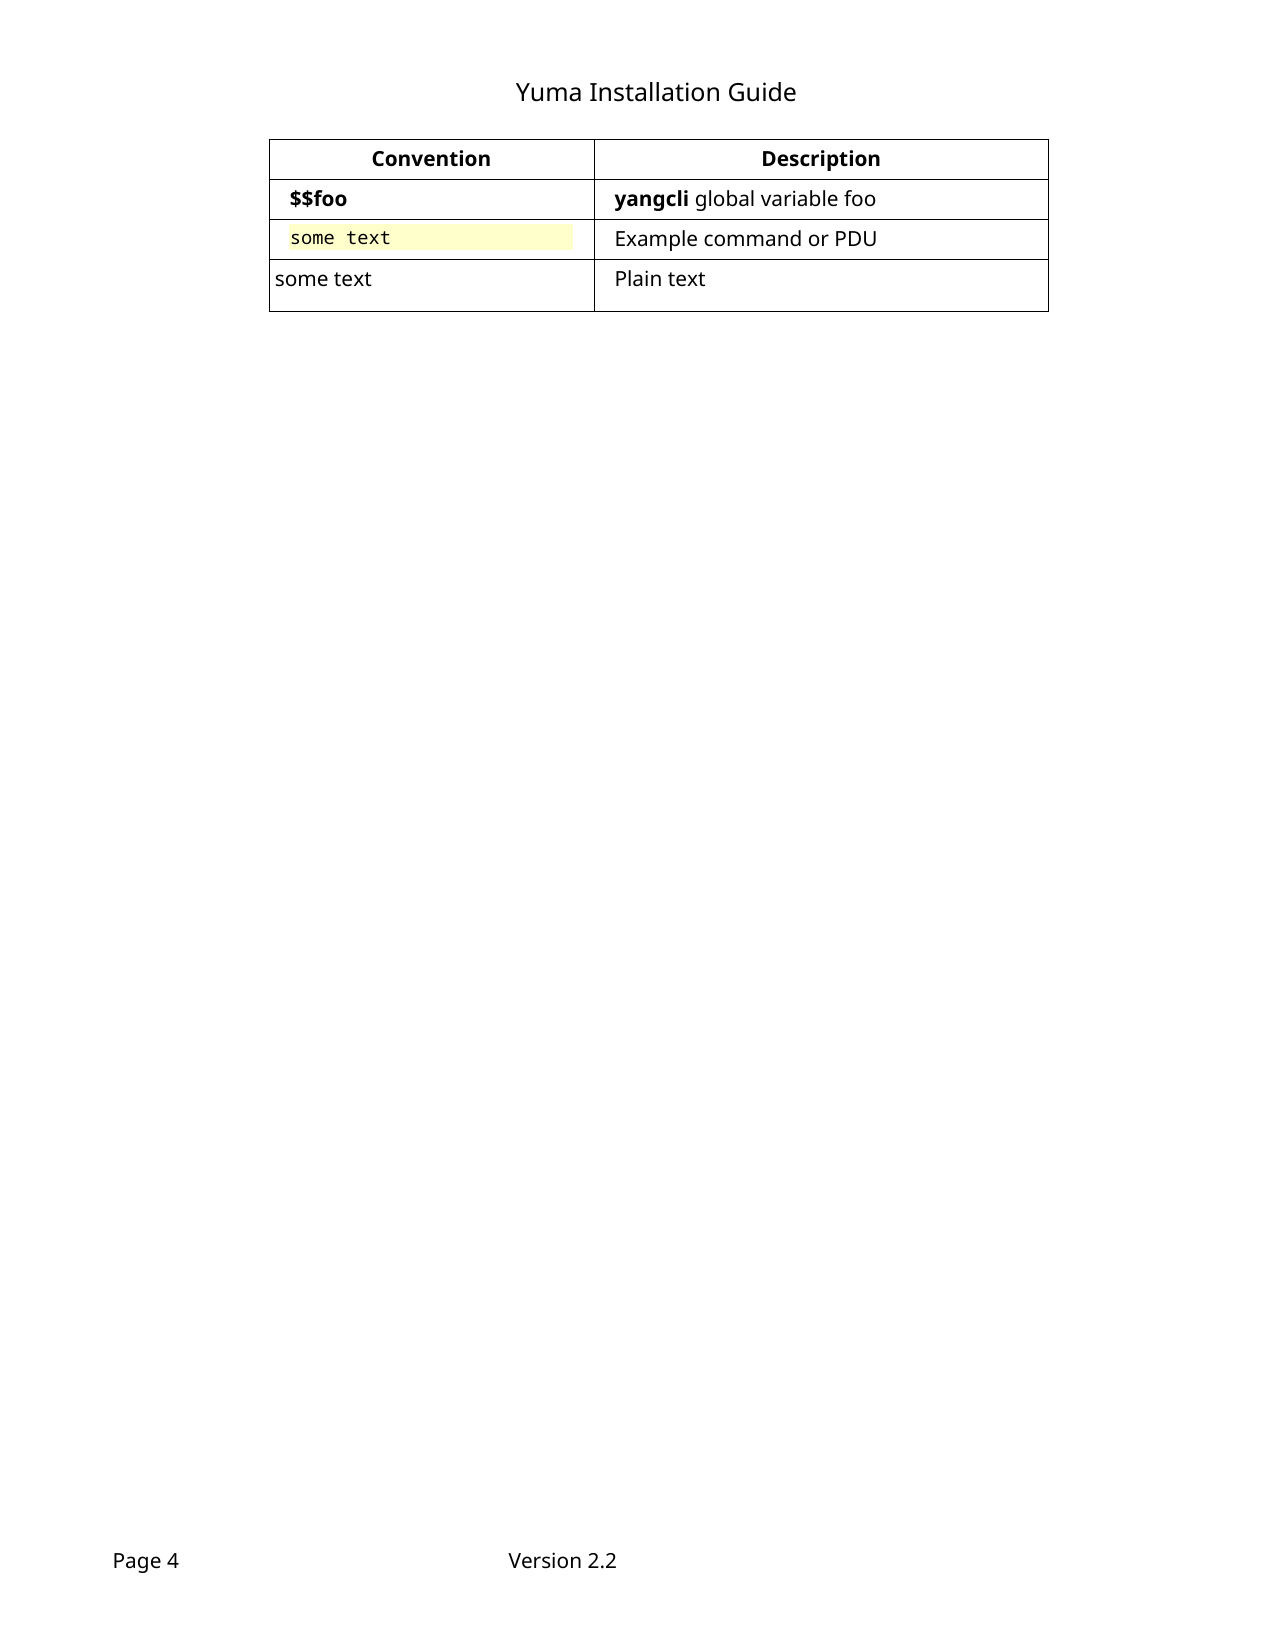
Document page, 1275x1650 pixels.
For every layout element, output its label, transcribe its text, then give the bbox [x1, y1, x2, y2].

table_cell yangcli global variable foo [595, 180, 1048, 218]
table_cell Example command or PDU [595, 220, 1048, 258]
table_cell some text [270, 260, 594, 311]
table_header Convention [270, 140, 594, 178]
table_cell Plain text [595, 260, 1048, 311]
table_cell some text [270, 220, 594, 258]
table_header Description [595, 140, 1048, 178]
table_cell $$foo [270, 180, 594, 218]
